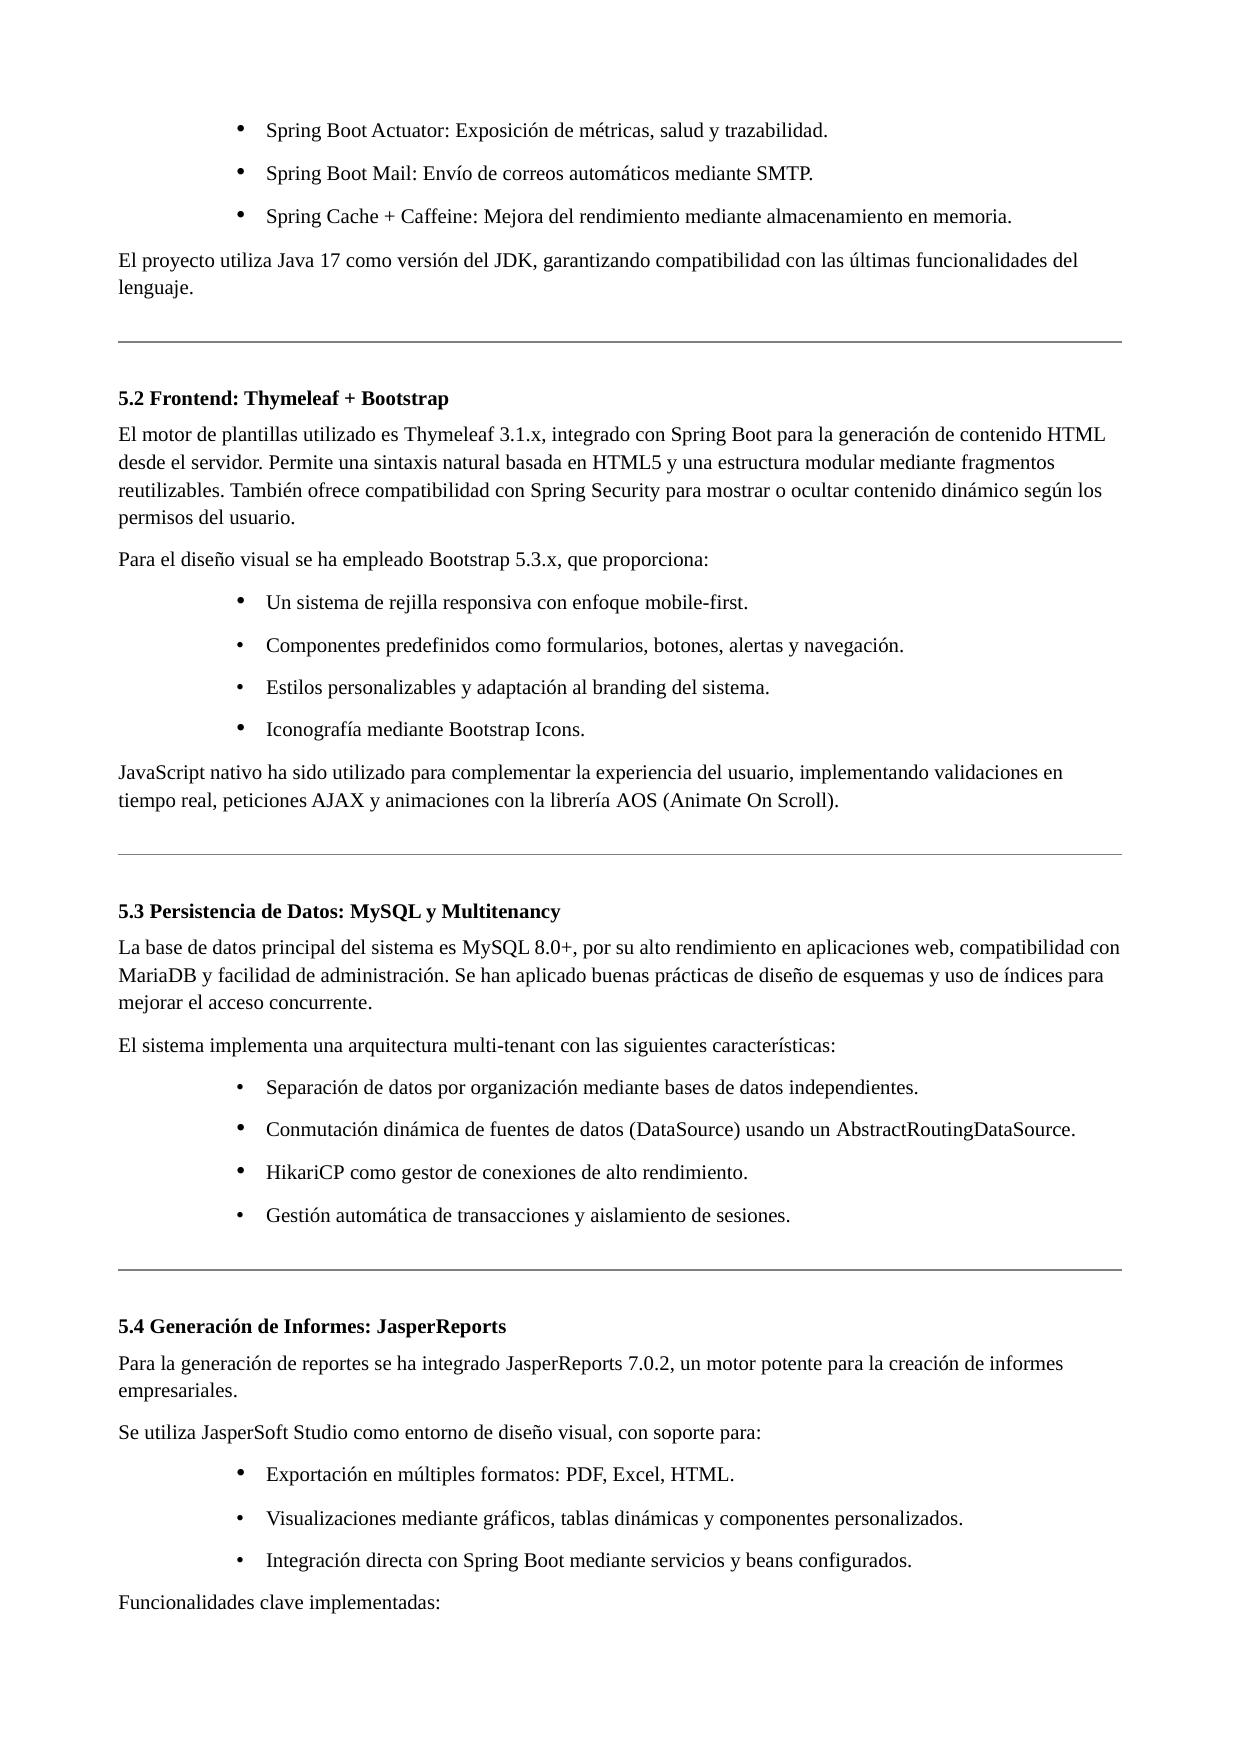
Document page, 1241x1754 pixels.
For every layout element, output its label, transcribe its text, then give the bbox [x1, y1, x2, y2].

list Iconografía mediante Bootstrap Icons. [236, 717, 1122, 742]
text El sistema implementa una arquitectura multi-tenant con las siguientes características: [118, 1032, 1122, 1057]
text El proyecto utiliza Java 17 como versión del JDK, garantizando compatibilidad con las últimas funcionalidades del lenguaje. [118, 247, 1122, 299]
list Exportación en múltiples formatos: PDF, Excel, HTML. [236, 1462, 1122, 1487]
list Spring Cache + Caffeine: Mejora del rendimiento mediante almacenamiento en memoria. [236, 204, 1122, 229]
text Para la generación de reportes se ha integrado JasperReports 7.0.2, un motor potente para la creación de informes empresariales. [118, 1350, 1122, 1402]
subtitle 5.4 Generación de Informes: JasperReports [118, 1314, 1122, 1338]
text JavaScript nativo ha sido utilizado para complementar la experiencia del usuario, implementando validaciones en tiempo real, peticiones AJAX y animaciones con la librería AOS (Animate On Scroll). [118, 760, 1122, 812]
list Integración directa con Spring Boot mediante servicios y beans configurados. [236, 1548, 1122, 1572]
list Spring Boot Actuator: Exposición de métricas, salud y trazabilidad. [236, 118, 1122, 143]
list Separación de datos por organización mediante bases de datos independientes. [236, 1075, 1122, 1099]
subtitle 5.2 Frontend: Thymeleaf + Bootstrap [118, 386, 1122, 410]
list Conmutación dinámica de fuentes de datos (DataSource) usando un AbstractRoutingDataSource. [236, 1117, 1122, 1142]
list Visualizaciones mediante gráficos, tablas dinámicas y componentes personalizados. [236, 1506, 1122, 1529]
list Gestión automática de transacciones y aislamiento de sesiones. [236, 1203, 1122, 1227]
text Se utiliza JasperSoft Studio como entorno de diseño visual, con soporte para: [118, 1420, 1122, 1444]
text La base de datos principal del sistema es MySQL 8.0+, por su alto rendimiento en aplicaciones web, compatibilidad con MariaDB y facilidad de administración. Se han aplicado buenas prácticas de diseño de esquemas y uso de índices para mejorar el acceso concurrente. [118, 935, 1122, 1014]
text Para el diseño visual se ha empleado Bootstrap 5.3.x, que proporciona: [118, 547, 1122, 571]
list Componentes predefinidos como formularios, botones, alertas y navegación. [236, 633, 1122, 657]
text Funcionalidades clave implementadas: [118, 1590, 1122, 1614]
list Estilos personalizables y adaptación al branding del sistema. [236, 675, 1122, 699]
list Spring Boot Mail: Envío de correos automáticos mediante SMTP. [236, 161, 1122, 186]
list HikariCP como gestor de conexiones de alto rendimiento. [236, 1160, 1122, 1185]
subtitle 5.3 Persistencia de Datos: MySQL y Multitenancy [118, 898, 1122, 923]
text El motor de plantillas utilizado es Thymeleaf 3.1.x, integrado con Spring Boot para la generación de contenido HTML desde el servidor. Permite una sintaxis natural basada en HTML5 y una estructura modular mediante fragmentos reutilizables. También ofrece compatibilidad con Spring Security para mostrar o ocultar contenido dinámico según los permisos del usuario. [118, 422, 1122, 529]
list Un sistema de rejilla responsiva con enfoque mobile-first. [236, 589, 1122, 614]
